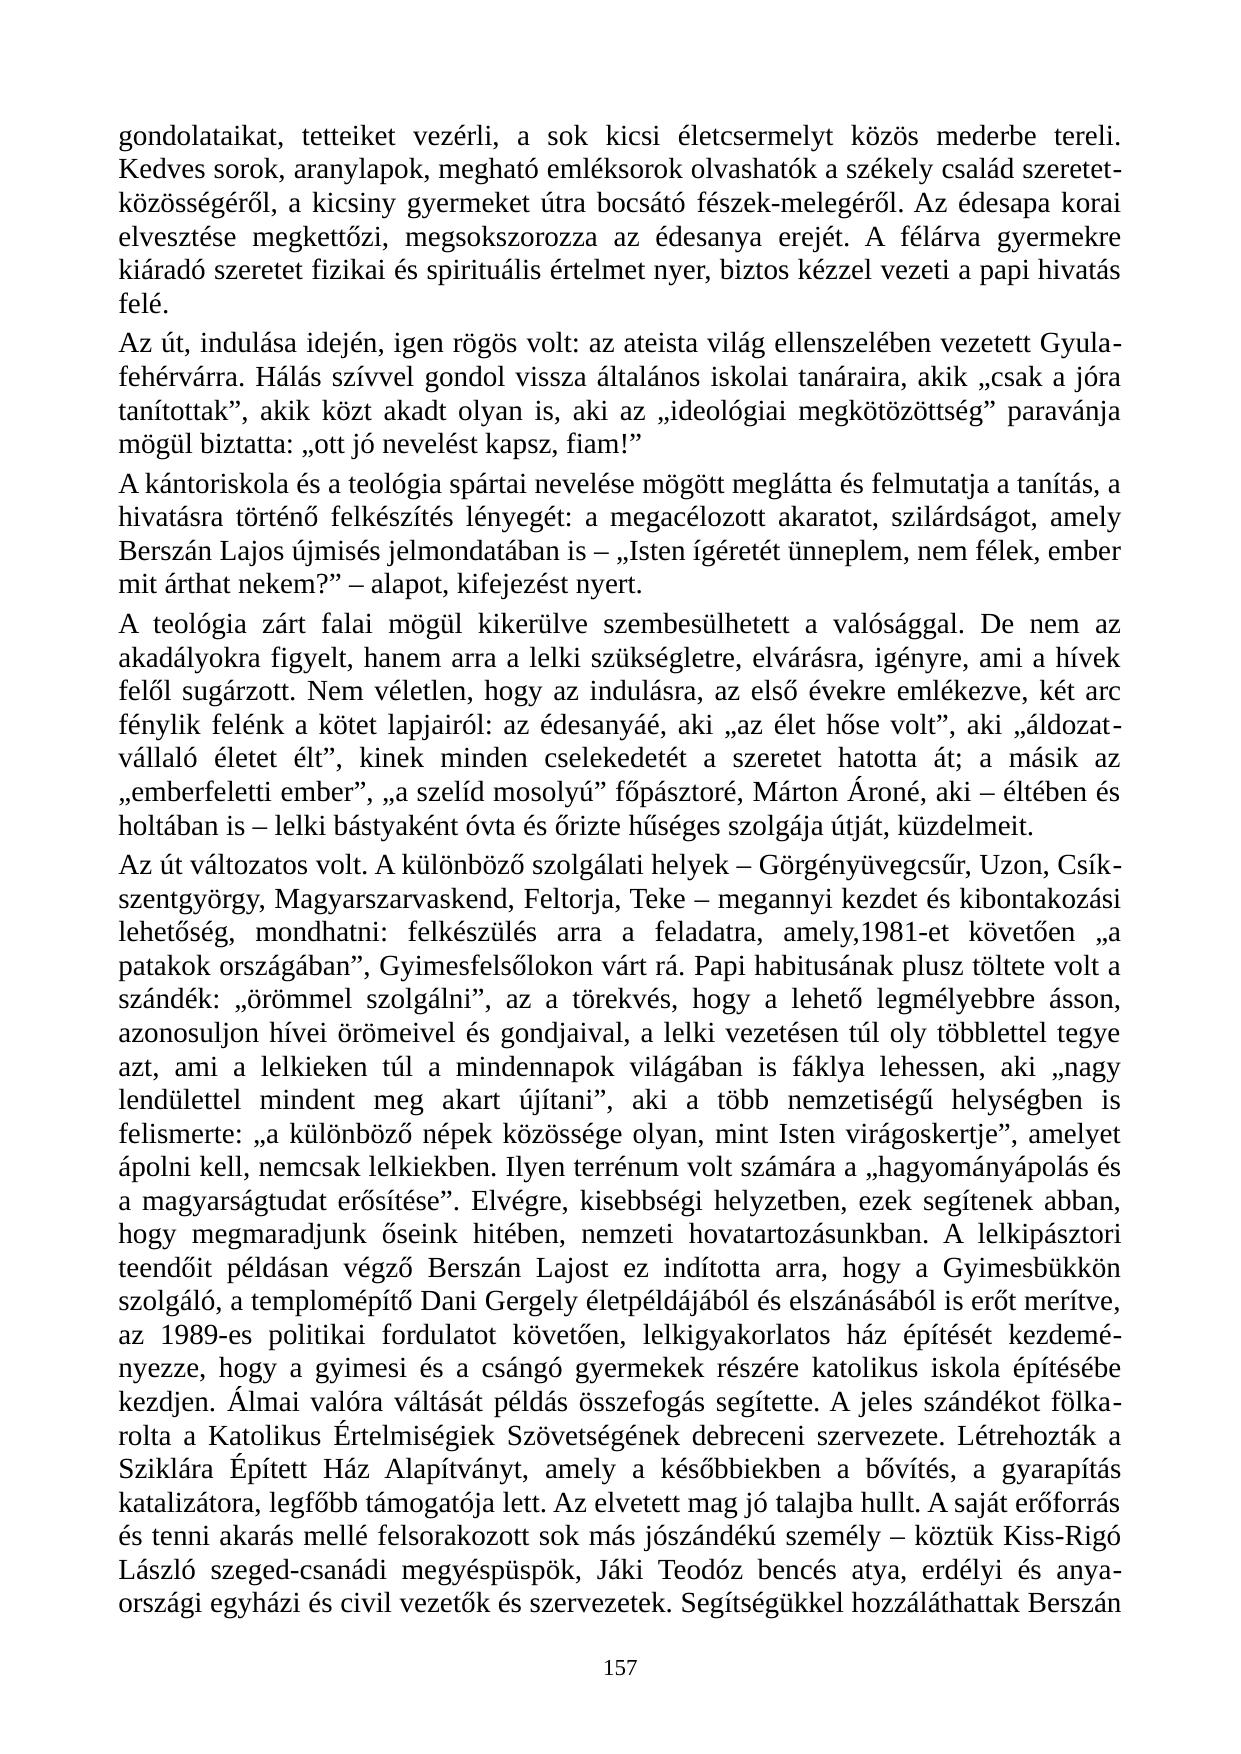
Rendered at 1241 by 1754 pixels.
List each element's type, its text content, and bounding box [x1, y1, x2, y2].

text Az út változatos volt. A különböző szolgálati helyek – Görgényüvegcsűr, Uzon, Csík­szentgyörgy, Magyarszarvaskend, Feltorja, Teke – megannyi kezdet és kibontakozási lehetőség, mondhatni: felkészülés arra a feladatra, amely,1981-et követően „a patakok országában”, Gyimesfelsőlokon várt rá. Papi habitusának plusz töltete volt a szándék: „örömmel szolgálni”, az a törekvés, hogy a lehető legmélyebbre ásson, azonosuljon hívei örömeivel és gondjaival, a lelki vezetésen túl oly többlettel tegye azt, ami a lelkieken túl a mindennapok világában is fáklya lehessen, aki „nagy lendülettel mindent meg akart újítani”, aki a több nemzetiségű helységben is felismerte: „a különböző népek közössége olyan, mint Isten virágoskertje”, amelyet ápolni kell, nemcsak lelkiekben. Ilyen terrénum volt számára a „hagyományápolás és a magyarságtudat erősítése”. Elvégre, kisebbségi helyzetben, ezek segítenek abban, hogy megmaradjunk őseink hitében, nemzeti hovatartozásunkban. A lelkipásztori teendőit példásan végző Berszán Lajost ez indította arra, hogy a Gyimesbükkön szolgáló, a templomépítő Dani Gergely életpéldájából és elszánásából is erőt merítve, az 1989-es politikai fordulatot követően, lelkigyakorlatos ház építését kezdemé­nyezze, hogy a gyimesi és a csángó gyermekek részére katolikus iskola építésébe kezdjen. Álmai valóra váltását példás összefogás segítette. A jeles szándékot fölka­rolta a Katolikus Értelmiségiek Szövetségének debreceni szervezete. Létrehozták a Sziklára Épített Ház Alapítványt, amely a későbbiekben a bővítés, a gyarapítás katalizátora, legfőbb támogatója lett. Az elvetett mag jó talajba hullt. A saját erőforrás és tenni akarás mellé felsorakozott sok más jószándékú személy – köztük Kiss-Rigó László szeged-csanádi megyéspüspök, Jáki Teodóz bencés atya, erdélyi és anya­országi egyházi és civil vezetők és szervezetek. Segítségükkel hozzáláthattak Berszán [118, 847, 1122, 1619]
text Az út, indulása idején, igen rögös volt: az ateista világ ellenszelében vezetett Gyula­fehérvárra. Hálás szívvel gondol vissza általános iskolai tanáraira, akik „csak a jóra tanítottak”, akik közt akadt olyan is, aki az „ideológiai megkötözöttség” paravánja mögül biztatta: „ott jó nevelést kapsz, fiam!” [118, 326, 1122, 460]
text gondolataikat, tetteiket vezérli, a sok kicsi életcsermelyt közös mederbe tereli. Kedves sorok, aranylapok, megható emléksorok olvashatók a székely család szeretet­közösségéről, a kicsiny gyermeket útra bocsátó fészek-melegéről. Az édesapa korai elvesztése megkettőzi, megsokszorozza az édesanya erejét. A félárva gyermekre kiáradó szeretet fizikai és spirituális értelmet nyer, biztos kézzel vezeti a papi hivatás felé. [118, 118, 1122, 319]
text A kántoriskola és a teológia spártai nevelése mögött meglátta és felmutatja a tanítás, a hivatásra történő felkészítés lényegét: a megacélozott akaratot, szilárdságot, amely Berszán Lajos újmisés jelmondatában is – „Isten ígéretét ünneplem, nem félek, ember mit árthat nekem?” – alapot, kifejezést nyert. [118, 466, 1122, 600]
text A teológia zárt falai mögül kikerülve szembesülhetett a valósággal. De nem az akadályokra figyelt, hanem arra a lelki szükségletre, elvárásra, igényre, ami a hívek felől sugárzott. Nem véletlen, hogy az indulásra, az első évekre emlékezve, két arc fénylik felénk a kötet lapjairól: az édesanyáé, aki „az élet hőse volt”, aki „áldozat­vállaló életet élt”, kinek minden cselekedetét a szeretet hatotta át; a másik az „emberfeletti ember”, „a szelíd mosolyú” főpásztoré, Márton Ároné, aki – éltében és holtában is – lelki bástyaként óvta és őrizte hűséges szolgája útját, küzdelmeit. [118, 606, 1122, 841]
